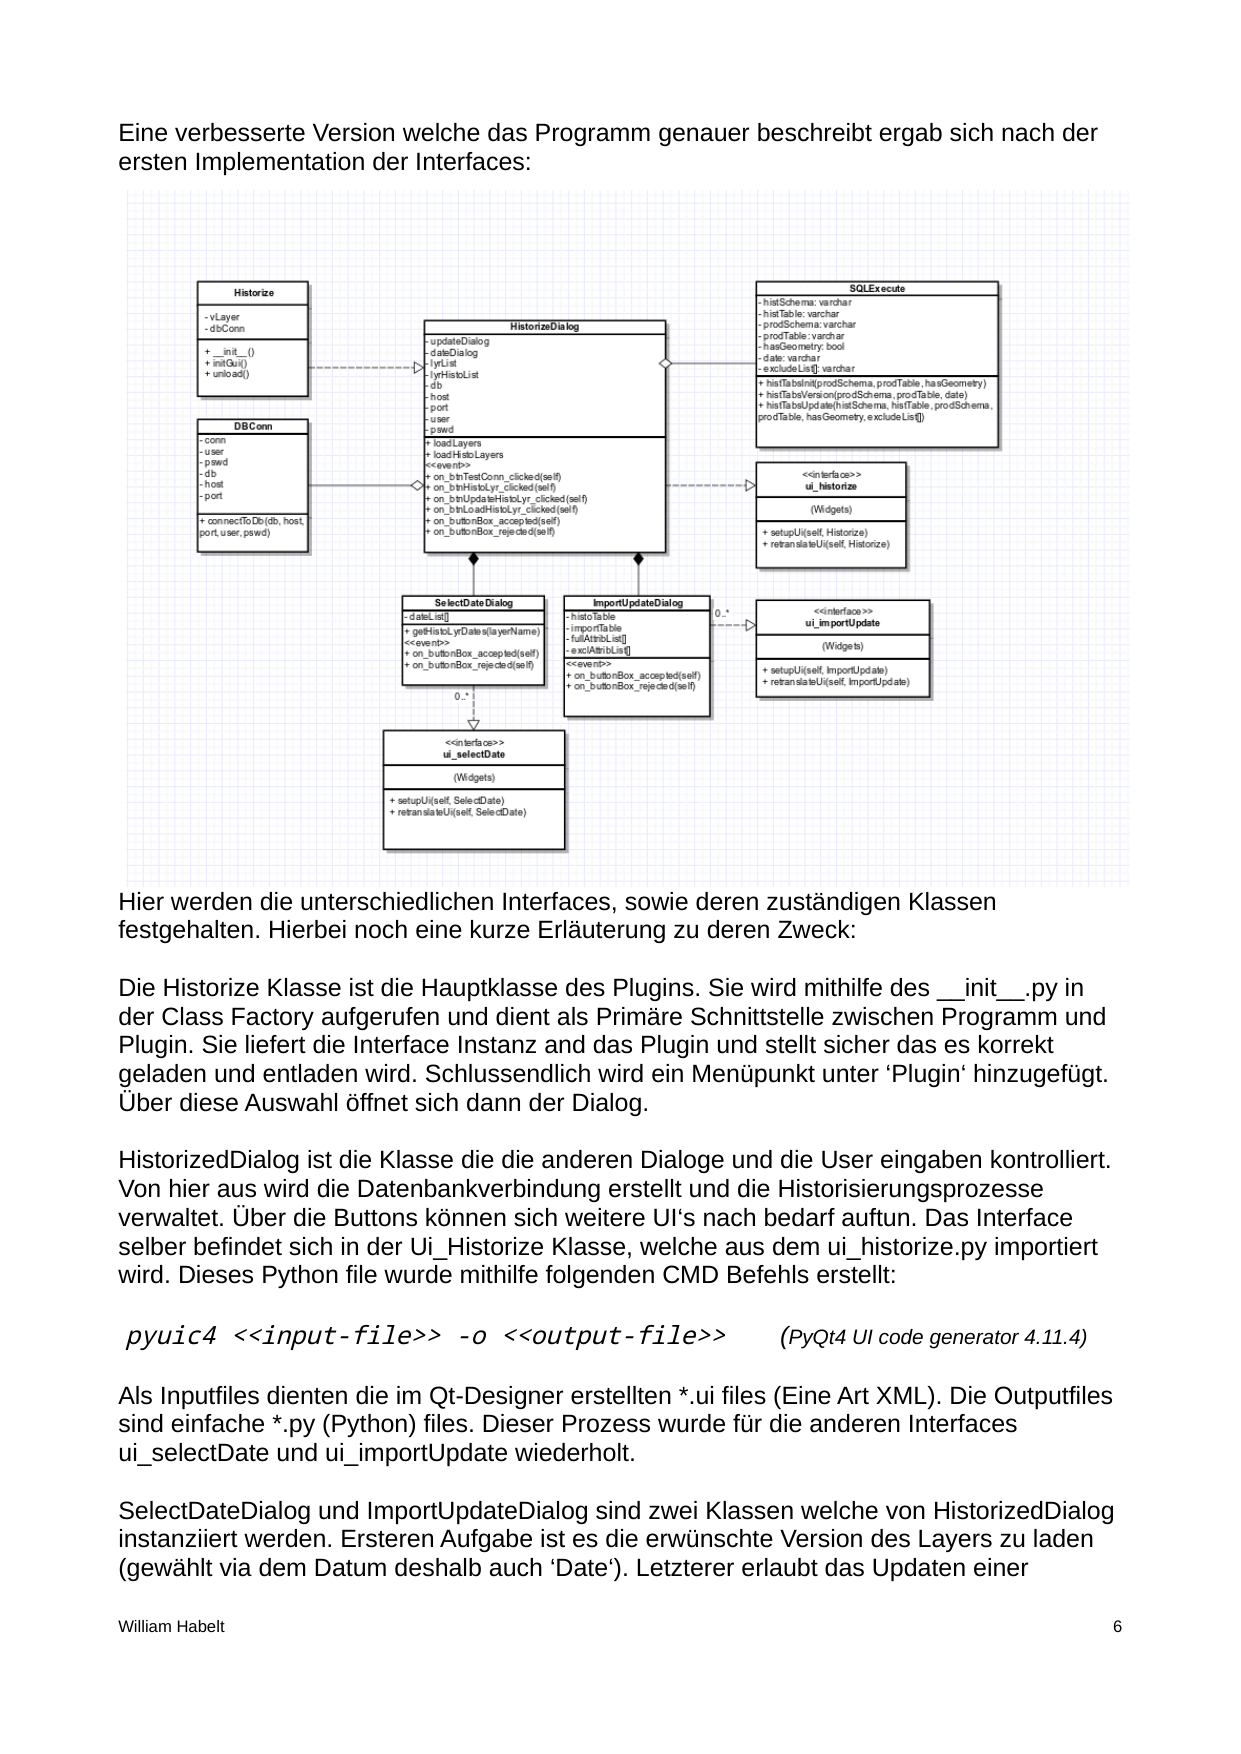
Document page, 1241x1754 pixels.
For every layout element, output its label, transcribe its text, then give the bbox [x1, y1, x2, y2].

text Hier werden die unterschiedlichen Interfaces, sowie deren zuständigen Klassen festgehalten. Hierbei noch eine kurze Erläuterung zu deren Zweck: [118, 176, 1122, 944]
picture [126, 190, 1130, 887]
text Die Historize Klasse ist die Hauptklasse des Plugins. Sie wird mithilfe des __init__.py in der Class Factory aufgerufen und dient als Primäre Schnittstelle zwischen Programm und Plugin. Sie liefert die Interface Instanz and das Plugin und stellt sicher das es korrekt geladen und entladen wird. Schlussendlich wird ein Menüpunkt unter ‘Plugin‘ hinzugefügt. Über diese Auswahl öffnet sich dann der Dialog. [118, 973, 1122, 1117]
text Als Inputfiles dienten die im Qt-Designer erstellten *.ui files (Eine Art XML). Die Outputfiles sind einfache *.py (Python) files. Dieser Prozess wurde für die anderen Interfaces ui_selectDate und ui_importUpdate wiederholt. [118, 1381, 1122, 1467]
text SelectDateDialog und ImportUpdateDialog sind zwei Klassen welche von HistorizedDialog instanziiert werden. Ersteren Aufgabe ist es die erwünschte Version des Layers zu laden (gewählt via dem Datum deshalb auch ‘Date‘). Letzterer erlaubt das Updaten einer [118, 1496, 1122, 1582]
text Eine verbesserte Version welche das Programm genauer beschreibt ergab sich nach der ersten Implementation der Interfaces: [118, 118, 1122, 176]
text pyuic4 <<input-file>> -o <<output-file>> (PyQt4 UI code generator 4.11.4) [118, 1318, 1122, 1381]
text HistorizedDialog ist die Klasse die die anderen Dialoge und die User eingaben kontrolliert. Von hier aus wird die Datenbankverbindung erstellt und die Historisierungsprozesse verwaltet. Über die Buttons können sich weitere UI‘s nach bedarf auftun. Das Interface selber befindet sich in der Ui_Historize Klasse, welche aus dem ui_historize.py importiert wird. Dieses Python file wurde mithilfe folgenden CMD Befehls erstellt: [118, 1145, 1122, 1289]
